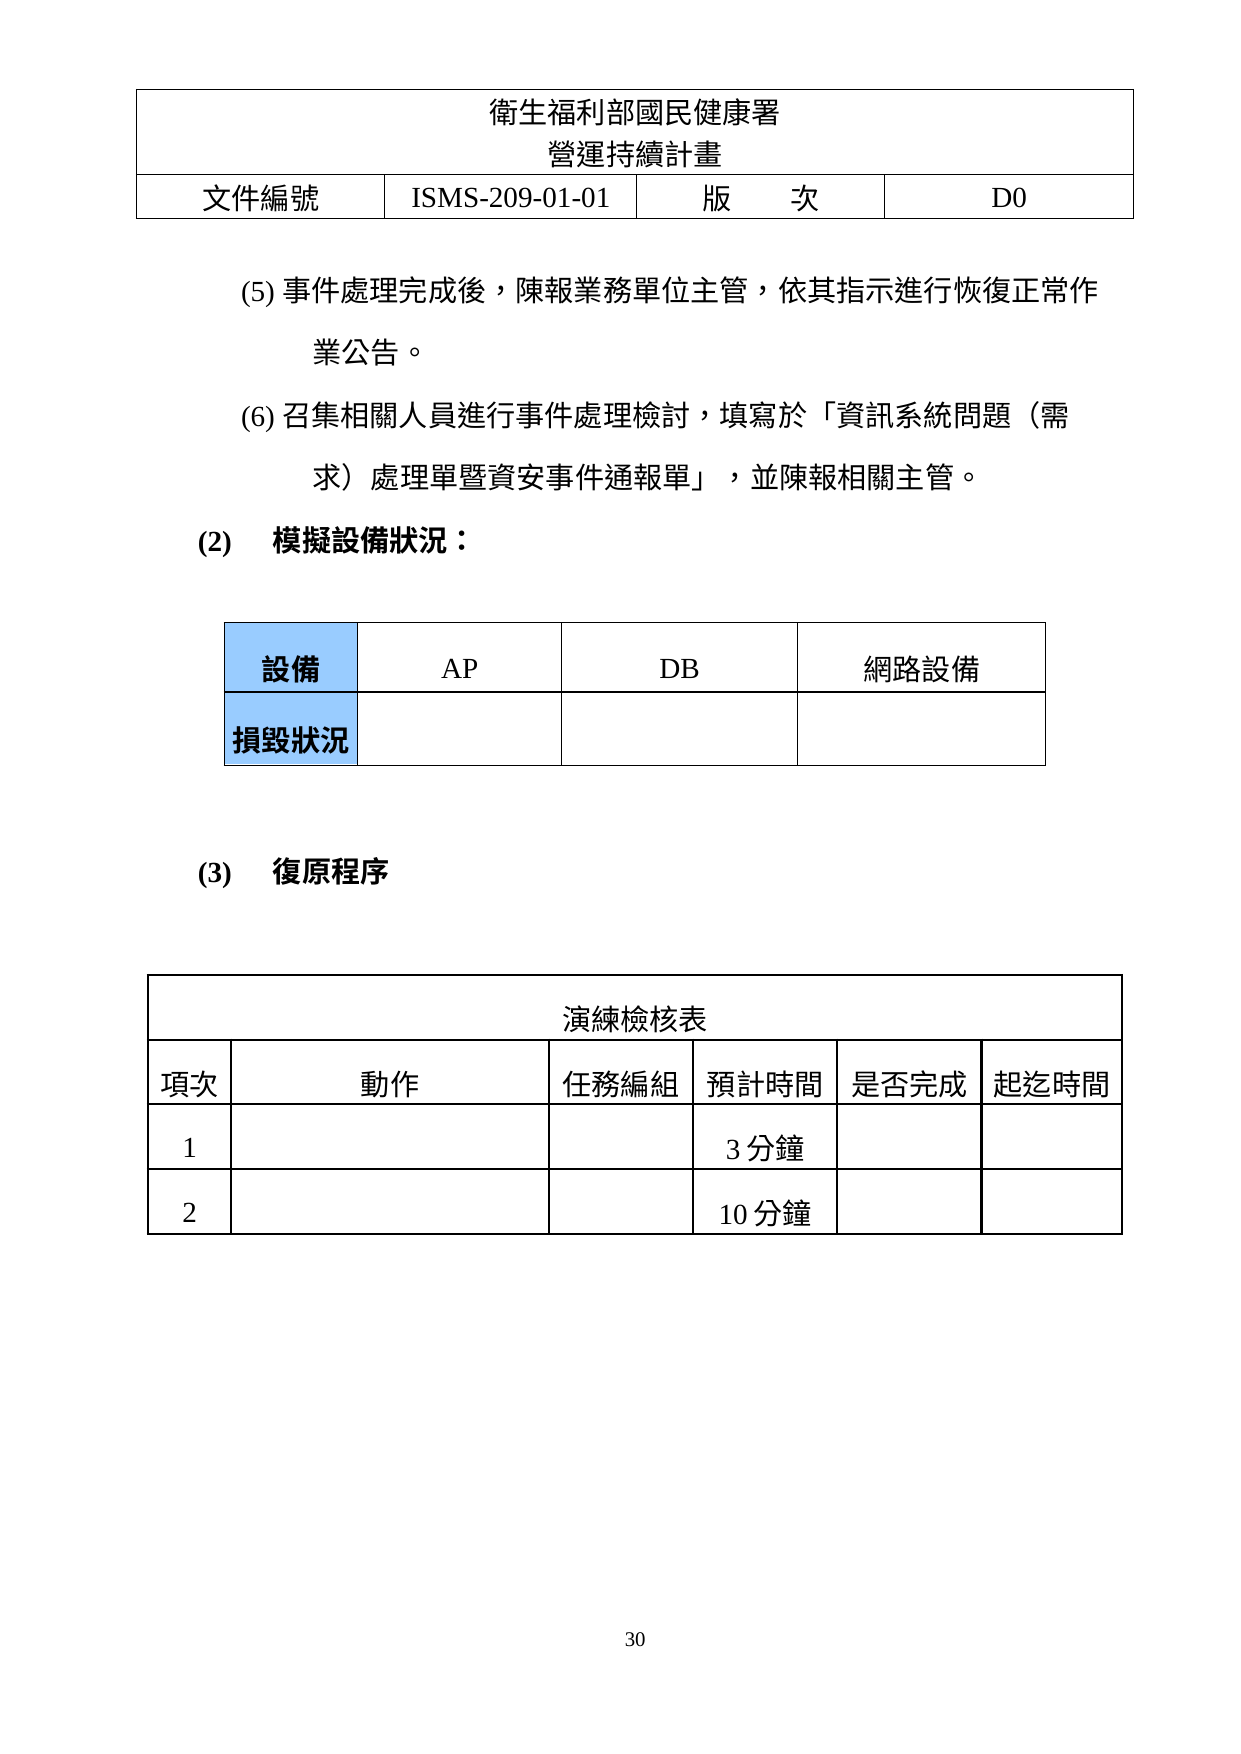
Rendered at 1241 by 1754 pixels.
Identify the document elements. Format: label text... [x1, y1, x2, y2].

table_cell [838, 1170, 980, 1233]
table_cell 預計時間 [694, 1041, 836, 1103]
list 復原程序 [198, 828, 1122, 891]
table_header 演練檢核表 [149, 976, 1121, 1038]
table_cell 10分鐘 [694, 1170, 836, 1233]
table_cell [550, 1105, 692, 1168]
table_cell 2 [149, 1170, 230, 1233]
table_cell 1 [149, 1105, 230, 1168]
table_cell 項次 [149, 1041, 230, 1103]
table_cell [232, 1105, 548, 1168]
table_cell 損毀狀況 [225, 693, 357, 764]
table_cell 動作 [232, 1041, 548, 1103]
table_header 設備 [225, 623, 357, 691]
table_cell [983, 1170, 1121, 1233]
table_cell [232, 1170, 548, 1233]
table_cell 任務編組 [550, 1041, 692, 1103]
table_cell 是否完成 [838, 1041, 980, 1103]
table_header 網路設備 [798, 623, 1045, 691]
text (6) 召集相關人員進行事件處理檢討，填寫於「資訊系統問題（需求）處理單暨資安事件通報單」，並陳報相關主管。 [219, 372, 1122, 497]
table_cell [358, 693, 561, 764]
table_cell [798, 693, 1045, 764]
table_header DB [562, 623, 797, 691]
table_header AP [358, 623, 561, 691]
table_cell [838, 1105, 980, 1168]
table_cell [550, 1170, 692, 1233]
table_cell [562, 693, 797, 764]
table_cell [983, 1105, 1121, 1168]
text (5) 事件處理完成後，陳報業務單位主管，依其指示進行恢復正常作業公告。 [219, 247, 1122, 372]
table_cell 起迄時間 [983, 1041, 1121, 1103]
table_cell 3分鐘 [694, 1105, 836, 1168]
list 模擬設備狀況： [198, 497, 1122, 559]
